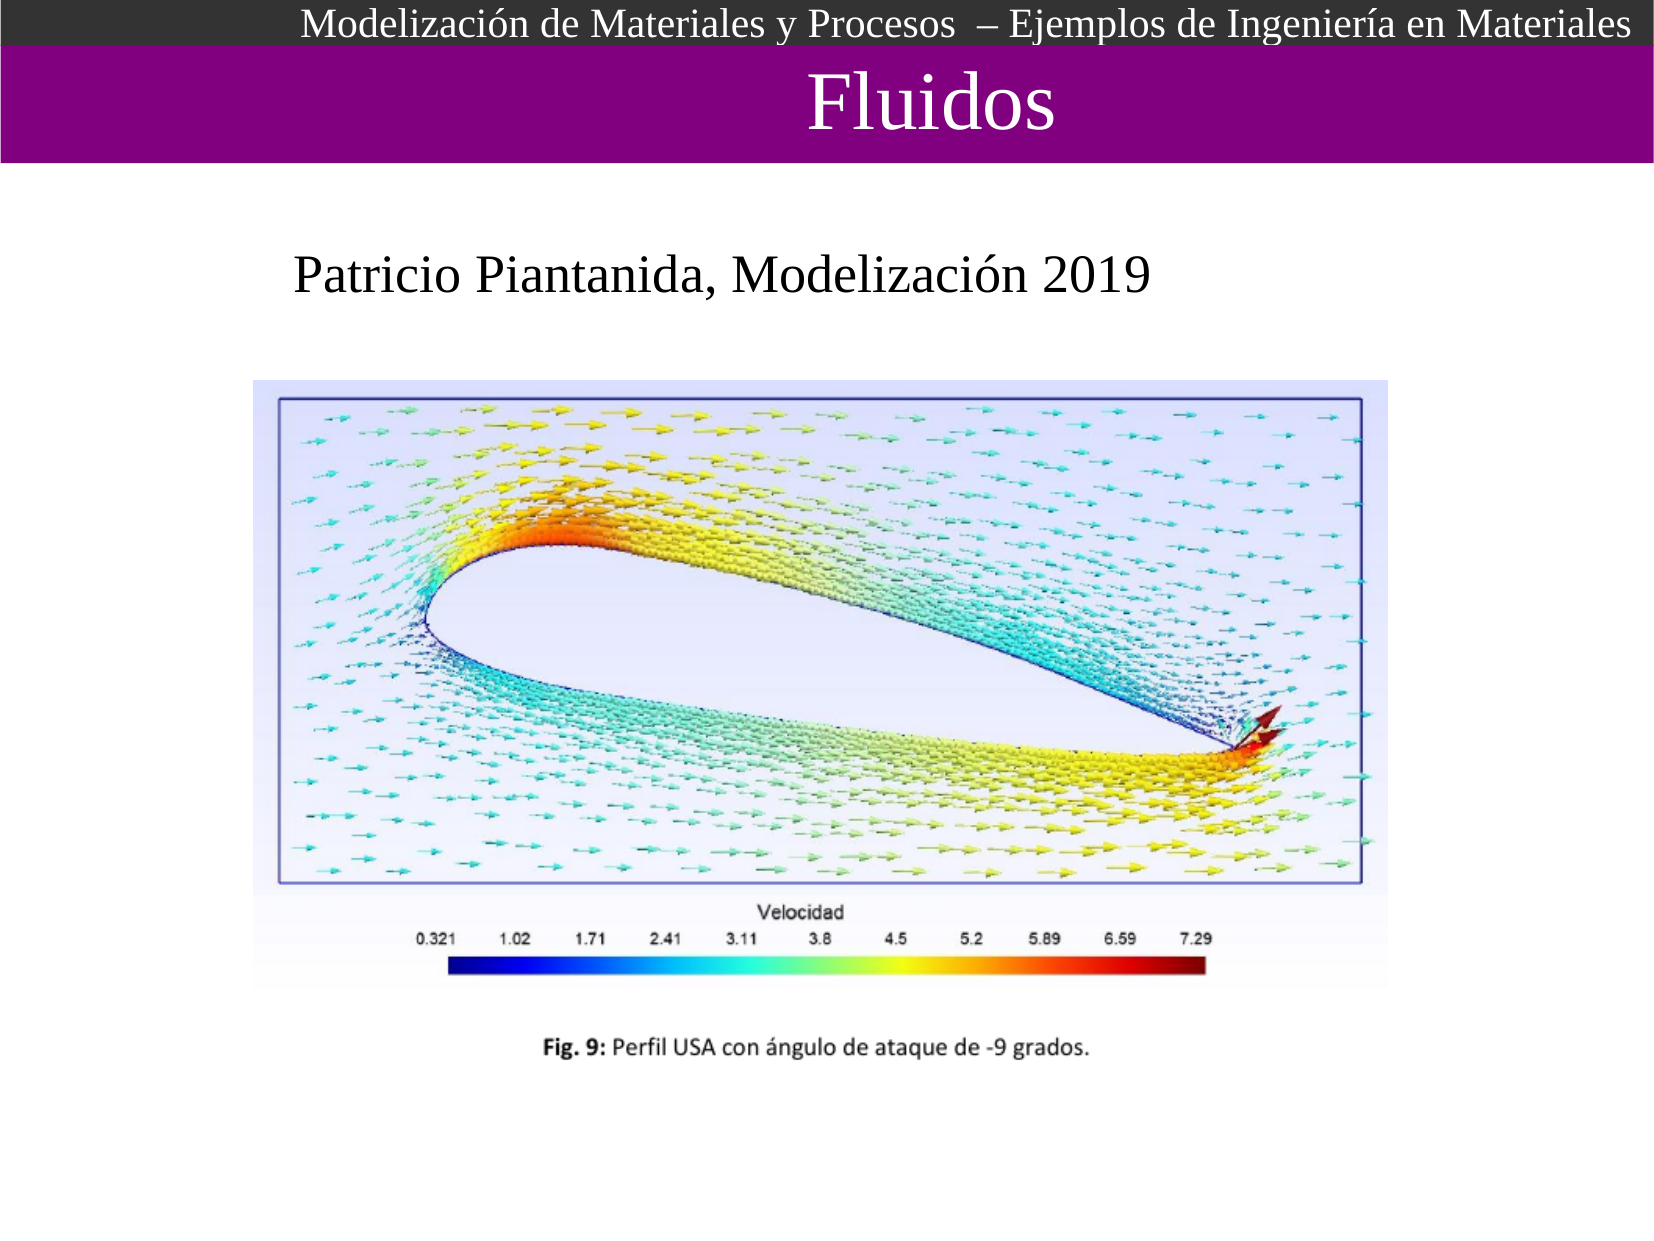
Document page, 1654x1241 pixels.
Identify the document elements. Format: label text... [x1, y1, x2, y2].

text_box Patricio Piantanida, Modelización 2019 [278, 237, 1654, 372]
text_box Fluidos [230, 47, 1634, 162]
picture [253, 380, 1388, 1071]
